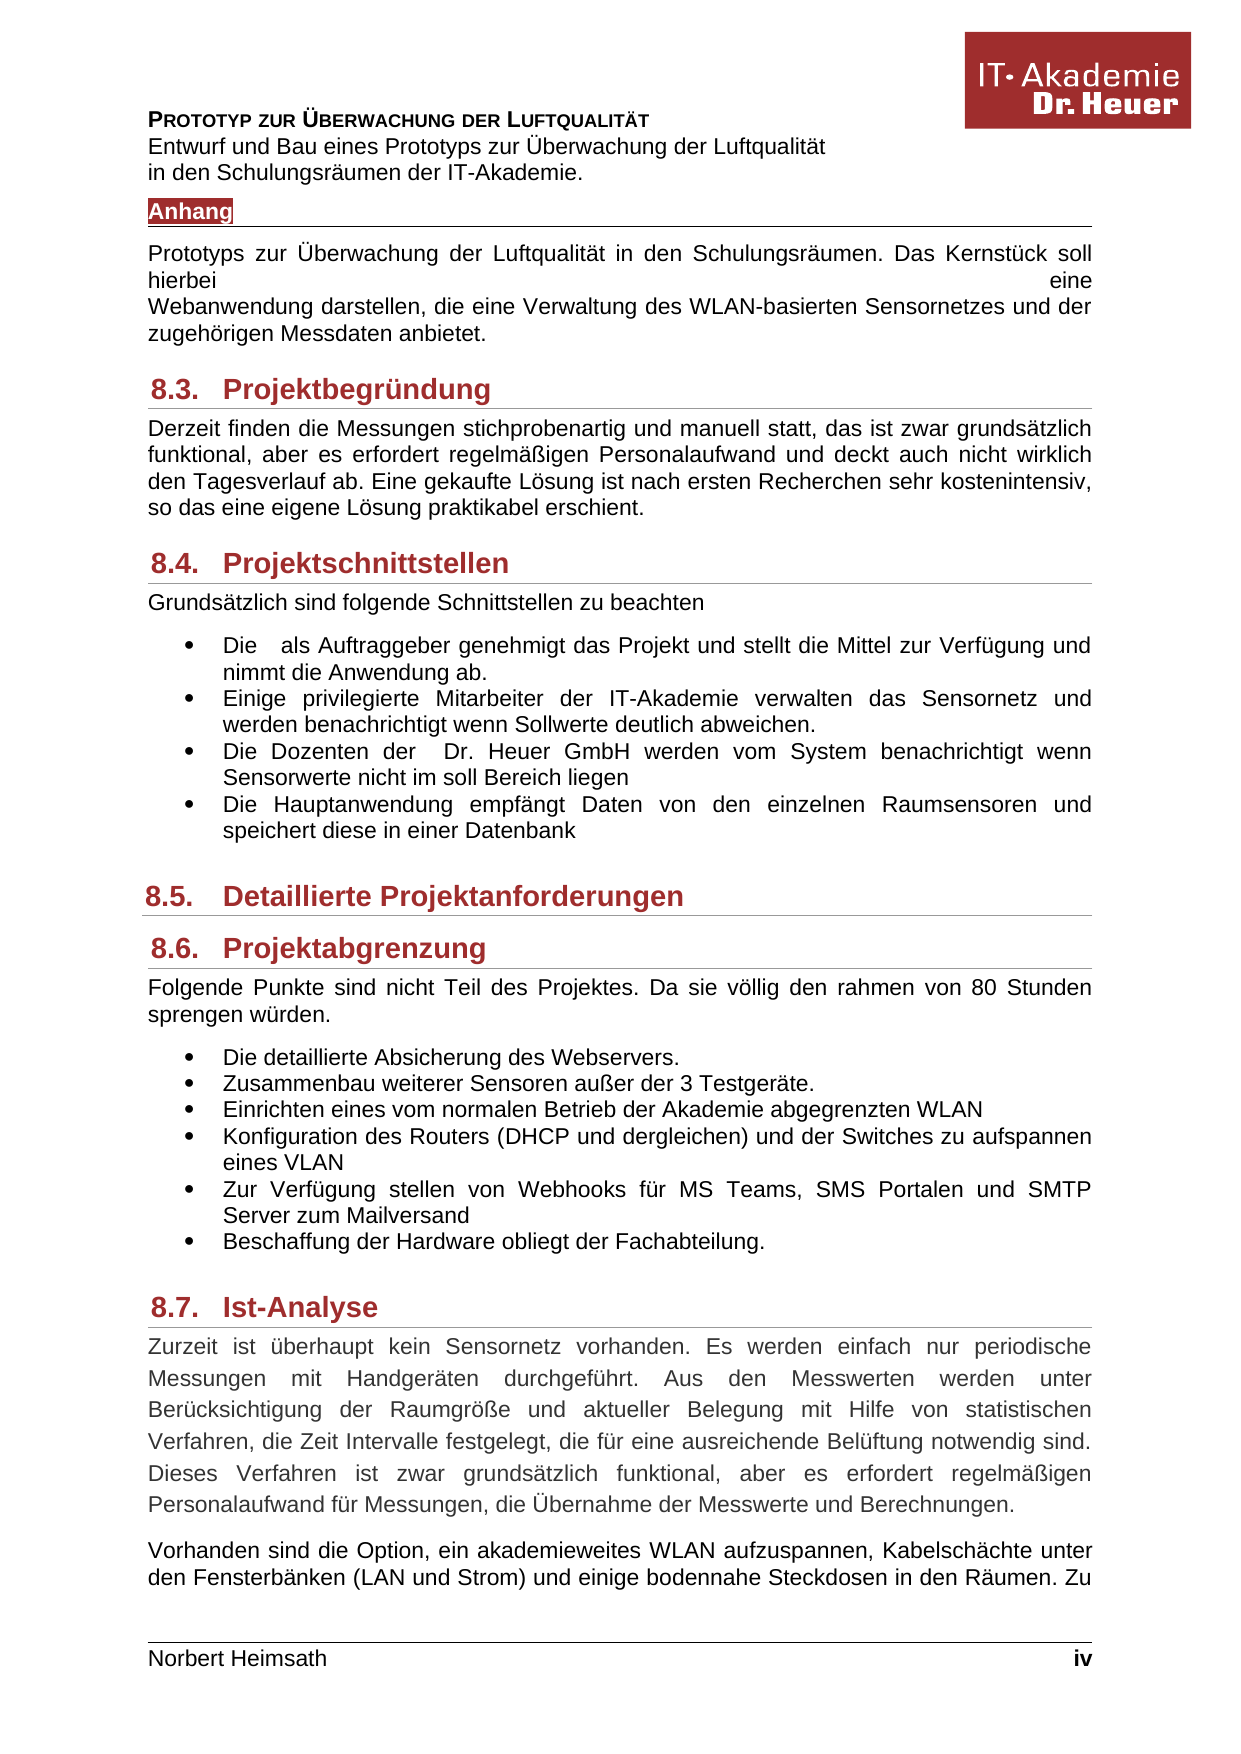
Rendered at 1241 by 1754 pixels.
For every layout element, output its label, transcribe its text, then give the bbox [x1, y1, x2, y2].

text Prototyps zur Überwachung der Luftqualität in den Schulungsräumen. Das Kernstück soll hierbei eine Webanwendung darstellen, die eine Verwaltung des WLAN-basierten Sensornetzes und der zugehörigen Messdaten anbietet. [148, 240, 1092, 346]
subtitle Projektschnittstellen [148, 543, 1092, 583]
text Grundsätzlich sind folgende Schnittstellen zu beachten [148, 589, 1092, 616]
text Vorhanden sind die Option, ein akademieweites WLAN aufzuspannen, Kabelschächte unter den Fensterbänken (LAN und Strom) und einige bodennahe Steckdosen in den Räumen. Zu [148, 1537, 1092, 1590]
list Zusammenbau weiterer Sensoren außer der 3 Testgeräte. [185, 1070, 1092, 1096]
text Folgende Punkte sind nicht Teil des Projektes. Da sie völlig den rahmen von 80 Stunden sprengen würden. [148, 974, 1092, 1027]
list Die detaillierte Absicherung des Webservers. [185, 1044, 1092, 1070]
list Konfiguration des Routers (DHCP und dergleichen) und der Switches zu aufspannen eines VLAN [185, 1123, 1092, 1176]
text Derzeit finden die Messungen stichprobenartig und manuell statt, das ist zwar grundsätzlich funktional, aber es erfordert regelmäßigen Personalaufwand und deckt auch nicht wirklich den Tagesverlauf ab. Eine gekaufte Lösung ist nach ersten Recherchen sehr kostenintensiv, so das eine eigene Lösung praktikabel erschient. [148, 415, 1092, 520]
subtitle Projektabgrenzung [148, 928, 1092, 968]
subtitle Ist-Analyse [148, 1287, 1092, 1327]
list Die als Auftraggeber genehmigt das Projekt und stellt die Mittel zur Verfügung und nimmt die Anwendung ab. [185, 632, 1092, 685]
list Einige privilegierte Mitarbeiter der IT-Akademie verwalten das Sensornetz und werden benachrichtigt wenn Sollwerte deutlich abweichen. [185, 685, 1092, 738]
list Zur Verfügung stellen von Webhooks für MS Teams, SMS Portalen und SMTP Server zum Mailversand [185, 1176, 1092, 1228]
subtitle Detaillierte Projektanforderungen [142, 876, 1092, 915]
list Beschaffung der Hardware obliegt der Fachabteilung. [185, 1228, 1092, 1254]
text Zurzeit ist überhaupt kein Sensornetz vorhanden. Es werden einfach nur periodische Messungen mit Handgeräten durchgeführt. Aus den Messwerten werden unter Berücksichtigung der Raumgröße und aktueller Belegung mit Hilfe von statistischen Verfahren, die Zeit Intervalle festgelegt, die für eine ausreichende Belüftung notwendig sind. Dieses Verfahren ist zwar grundsätzlich funktional, aber es erfordert regelmäßigen Personalaufwand für Messungen, die Übernahme der Messwerte und Berechnungen. [148, 1333, 1092, 1517]
list Die Hauptanwendung empfängt Daten von den einzelnen Raumsensoren und speichert diese in einer Datenbank [185, 791, 1092, 843]
list Einrichten eines vom normalen Betrieb der Akademie abgegrenzten WLAN [185, 1096, 1092, 1123]
list Die Dozenten der Dr. Heuer GmbH werden vom System benachrichtigt wenn Sensorwerte nicht im soll Bereich liegen [185, 738, 1092, 791]
subtitle Projektbegründung [148, 369, 1092, 408]
